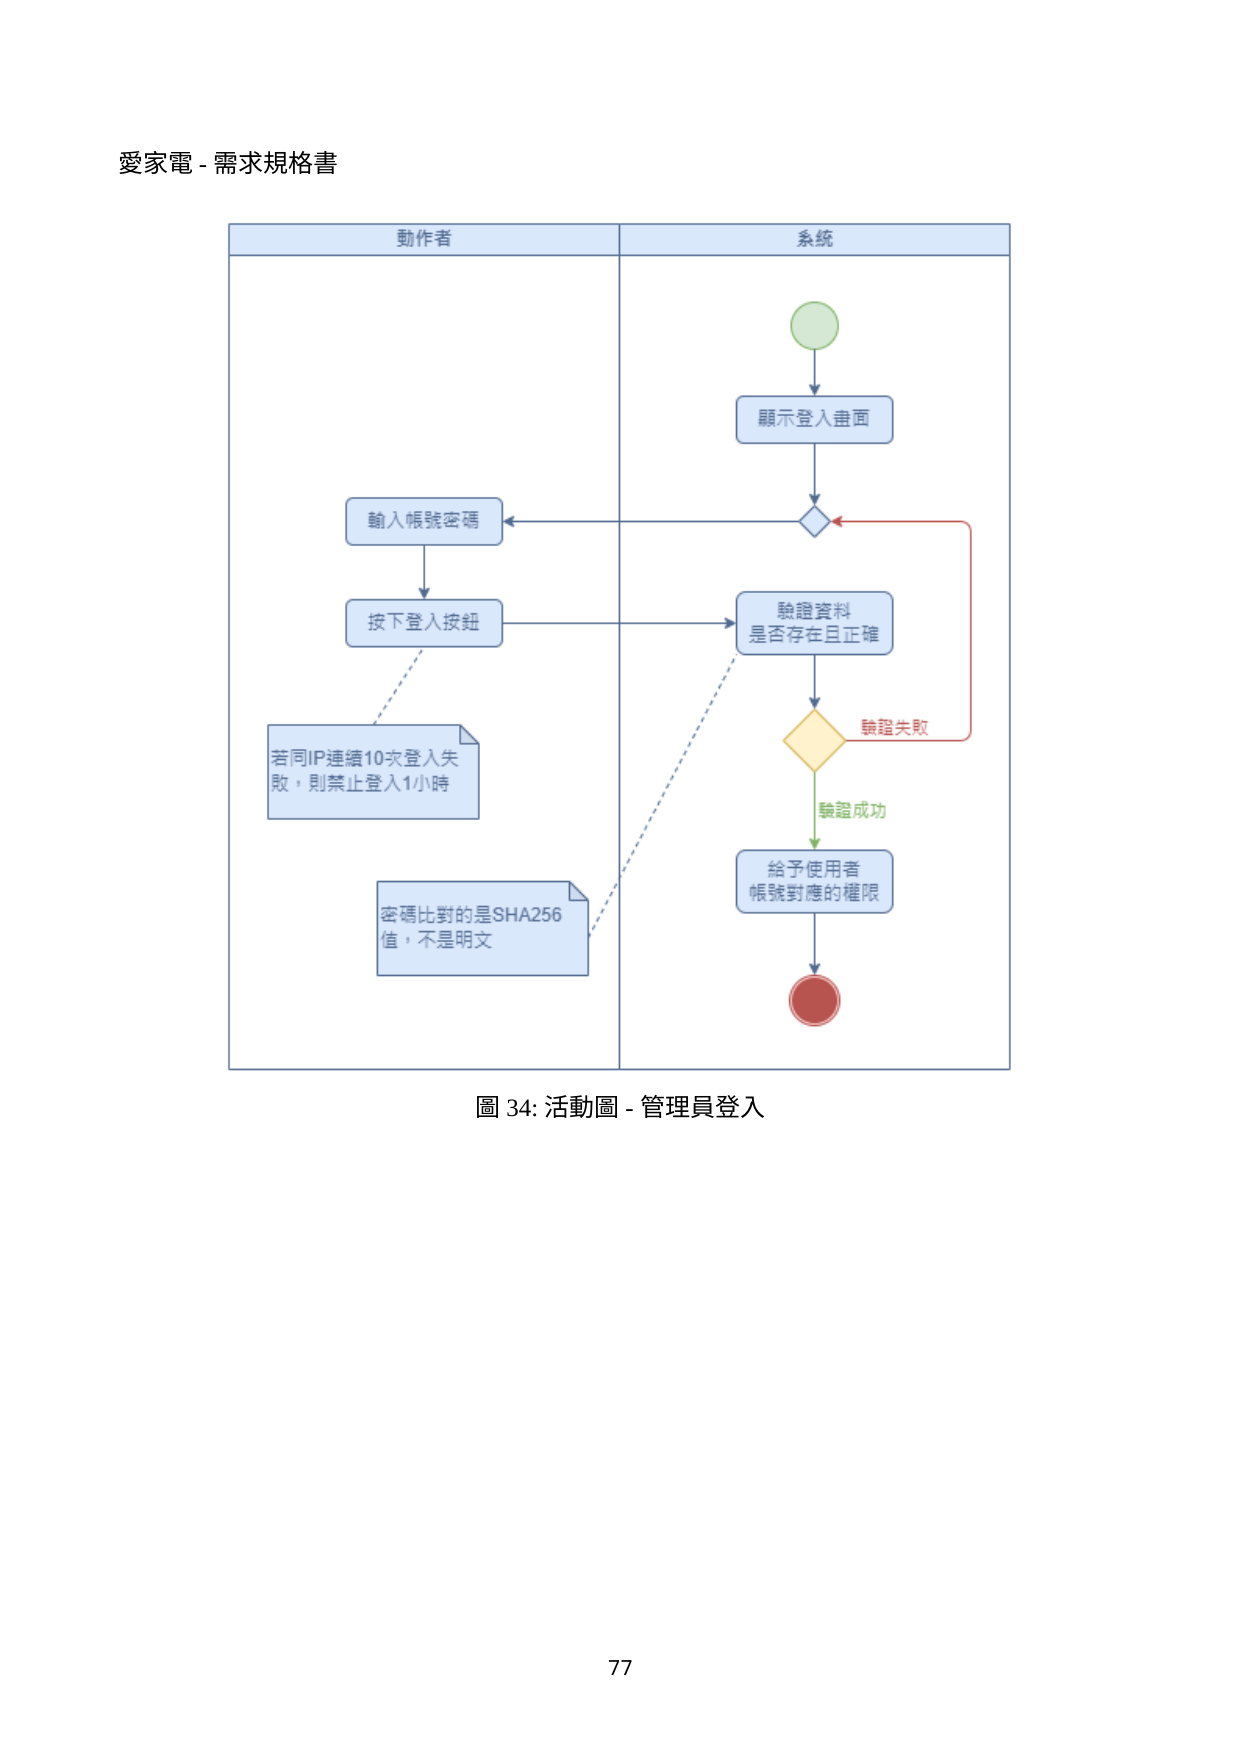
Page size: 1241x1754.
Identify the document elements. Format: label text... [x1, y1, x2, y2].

picture [216, 211, 1024, 1083]
text 圖 34: 活動圖 - 管理員登入 [216, 1083, 1024, 1124]
